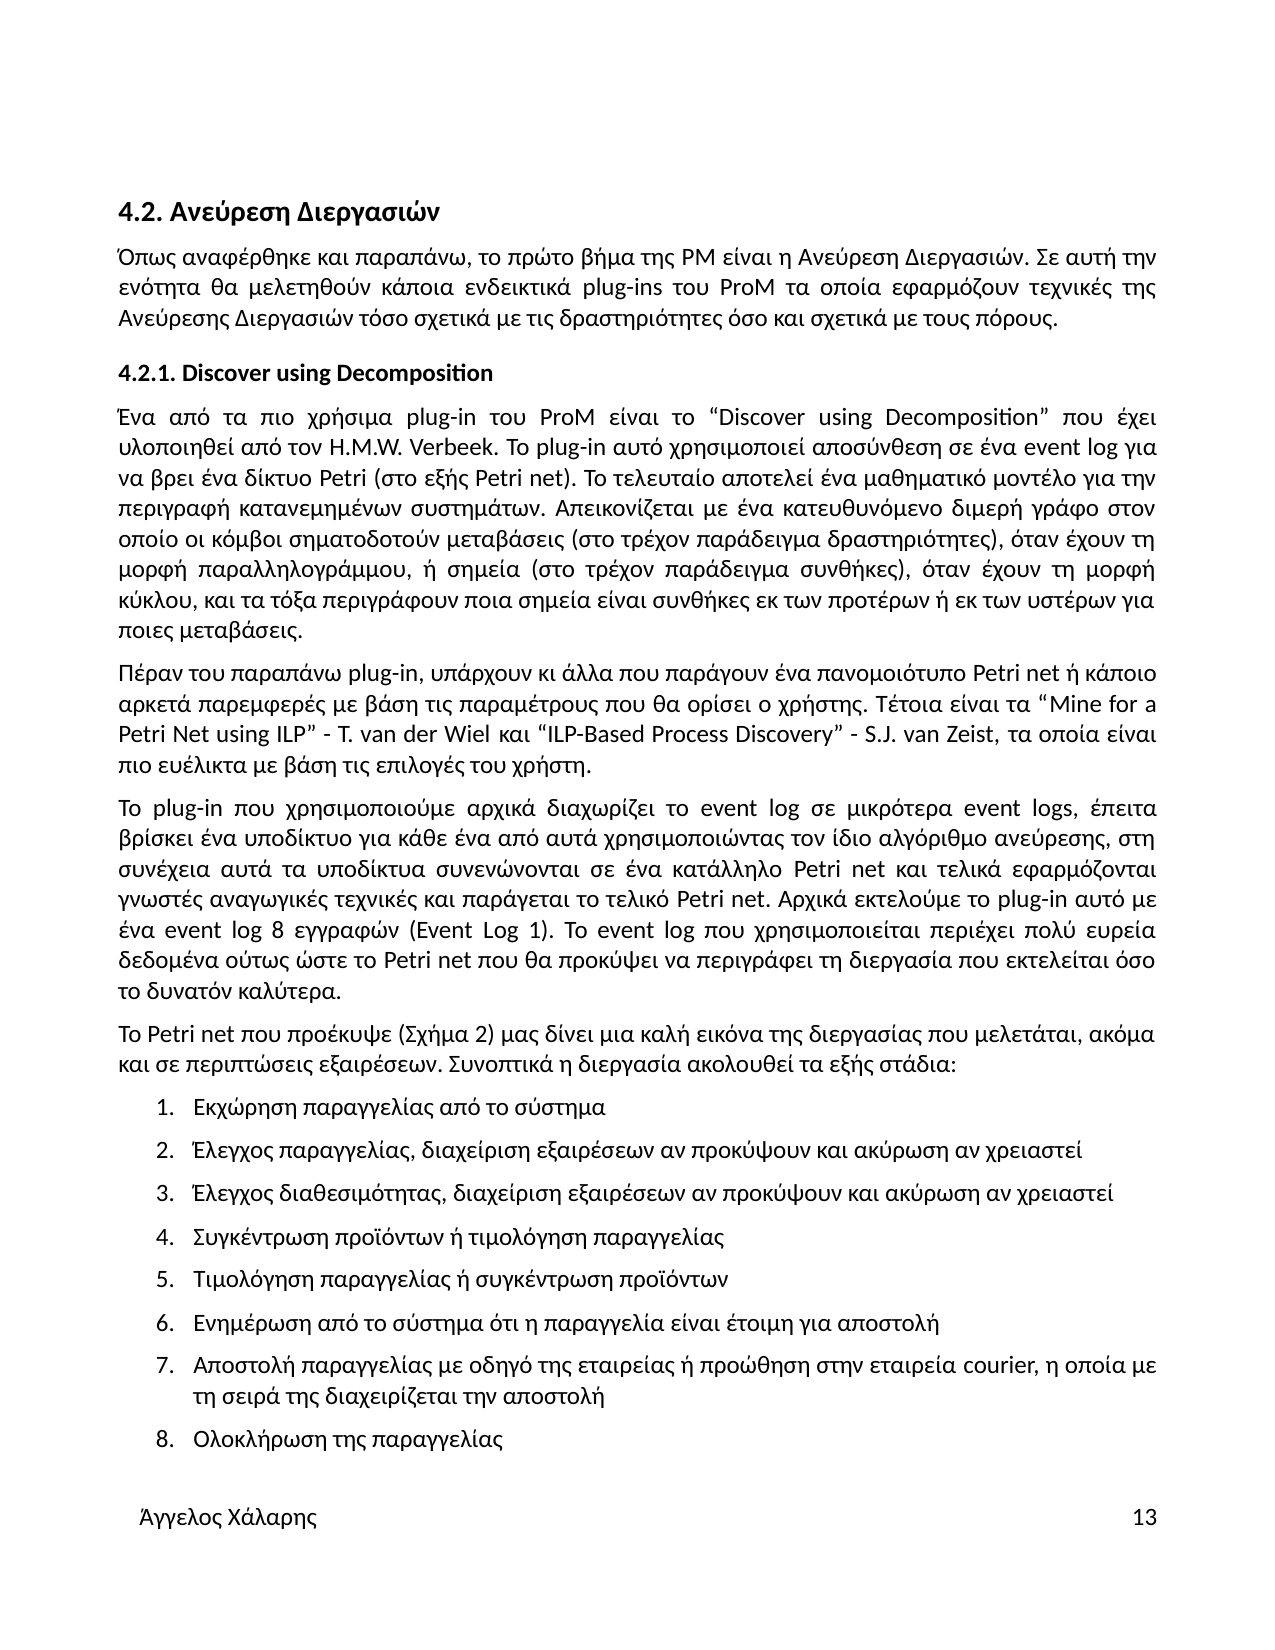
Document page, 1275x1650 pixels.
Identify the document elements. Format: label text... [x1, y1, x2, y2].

list Αποστολή παραγγελίας με οδηγό της εταιρείας ή προώθηση στην εταιρεία courier, η οποία με τη σειρά της διαχειρίζεται την αποστολή [156, 1350, 1157, 1411]
subtitle 4.2.1. Discover using Decomposition [118, 358, 1157, 388]
list Συγκέντρωση προϊόντων ή τιμολόγηση παραγγελίας [156, 1221, 1157, 1251]
text Όπως αναφέρθηκε και παραπάνω, το πρώτο βήμα της PM είναι η Ανεύρεση Διεργασιών. Σε αυτή την ενότητα θα μελετηθούν κάποια ενδεικτικά plug-ins του ProM τα οποία εφαρμόζουν τεχνικές της Ανεύρεσης Διεργασιών τόσο σχετικά με τις δραστηριότητες όσο και σχετικά με τους πόρους. [118, 241, 1157, 333]
list Εκχώρηση παραγγελίας από το σύστημα [156, 1092, 1157, 1122]
text Πέραν του παραπάνω plug-in, υπάρχουν κι άλλα που παράγουν ένα πανομοιότυπο Petri net ή κάποιο αρκετά παρεμφερές με βάση τις παραμέτρους που θα ορίσει ο χρήστης. Τέτοια είναι τα “Mine for a Petri Net using ILP” - T. van der Wiel και “ILP-Based Process Discovery” - S.J. van Zeist, τα οποία είναι πιο ευέλικτα με βάση τις επιλογές του χρήστη. [118, 657, 1157, 779]
list Ολοκλήρωση της παραγγελίας [156, 1423, 1157, 1454]
text Το Petri net που προέκυψε (Σχήμα 2) μας δίνει μια καλή εικόνα της διεργασίας που μελετάται, ακόμα και σε περιπτώσεις εξαιρέσεων. Συνοπτικά η διεργασία ακολουθεί τα εξής στάδια: [118, 1018, 1157, 1079]
list Έλεγχος παραγγελίας, διαχείριση εξαιρέσεων αν προκύψουν και ακύρωση αν χρειαστεί [156, 1134, 1157, 1165]
text Ένα από τα πιο χρήσιμα plug-in του ProM είναι το “Discover using Decomposition” που έχει υλοποιηθεί από τον H.M.W. Verbeek. Το plug-in αυτό χρησιμοποιεί αποσύνθεση σε ένα event log για να βρει ένα δίκτυο Petri (στο εξής Petri net). Το τελευταίο αποτελεί ένα μαθηματικό μοντέλο για την περιγραφή κατανεμημένων συστημάτων. Απεικονίζεται με ένα κατευθυνόμενο διμερή γράφο στον οποίο οι κόμβοι σηματοδοτούν μεταβάσεις (στο τρέχον παράδειγμα δραστηριότητες), όταν έχουν τη μορφή παραλληλογράμμου, ή σημεία (στο τρέχον παράδειγμα συνθήκες), όταν έχουν τη μορφή κύκλου, και τα τόξα περιγράφουν ποια σημεία είναι συνθήκες εκ των προτέρων ή εκ των υστέρων για ποιες μεταβάσεις. [118, 401, 1157, 645]
list Τιμολόγηση παραγγελίας ή συγκέντρωση προϊόντων [156, 1264, 1157, 1294]
subtitle 4.2. Ανεύρεση Διεργασιών [118, 193, 1157, 228]
text Το plug-in που χρησιμοποιούμε αρχικά διαχωρίζει το event log σε μικρότερα event logs, έπειτα βρίσκει ένα υποδίκτυο για κάθε ένα από αυτά χρησιμοποιώντας τον ίδιο αλγόριθμο ανεύρεσης, στη συνέχεια αυτά τα υποδίκτυα συνενώνονται σε ένα κατάλληλο Petri net και τελικά εφαρμόζονται γνωστές αναγωγικές τεχνικές και παράγεται το τελικό Petri net. Αρχικά εκτελούμε το plug-in αυτό με ένα event log 8 εγγραφών (Event Log 1). Το event log που χρησιμοποιείται περιέχει πολύ ευρεία δεδομένα ούτως ώστε το Petri net που θα προκύψει να περιγράφει τη διεργασία που εκτελείται όσο το δυνατόν καλύτερα. [118, 792, 1157, 1006]
list Ενημέρωση από το σύστημα ότι η παραγγελία είναι έτοιμη για αποστολή [156, 1307, 1157, 1337]
list Έλεγχος διαθεσιμότητας, διαχείριση εξαιρέσεων αν προκύψουν και ακύρωση αν χρειαστεί [156, 1178, 1157, 1208]
